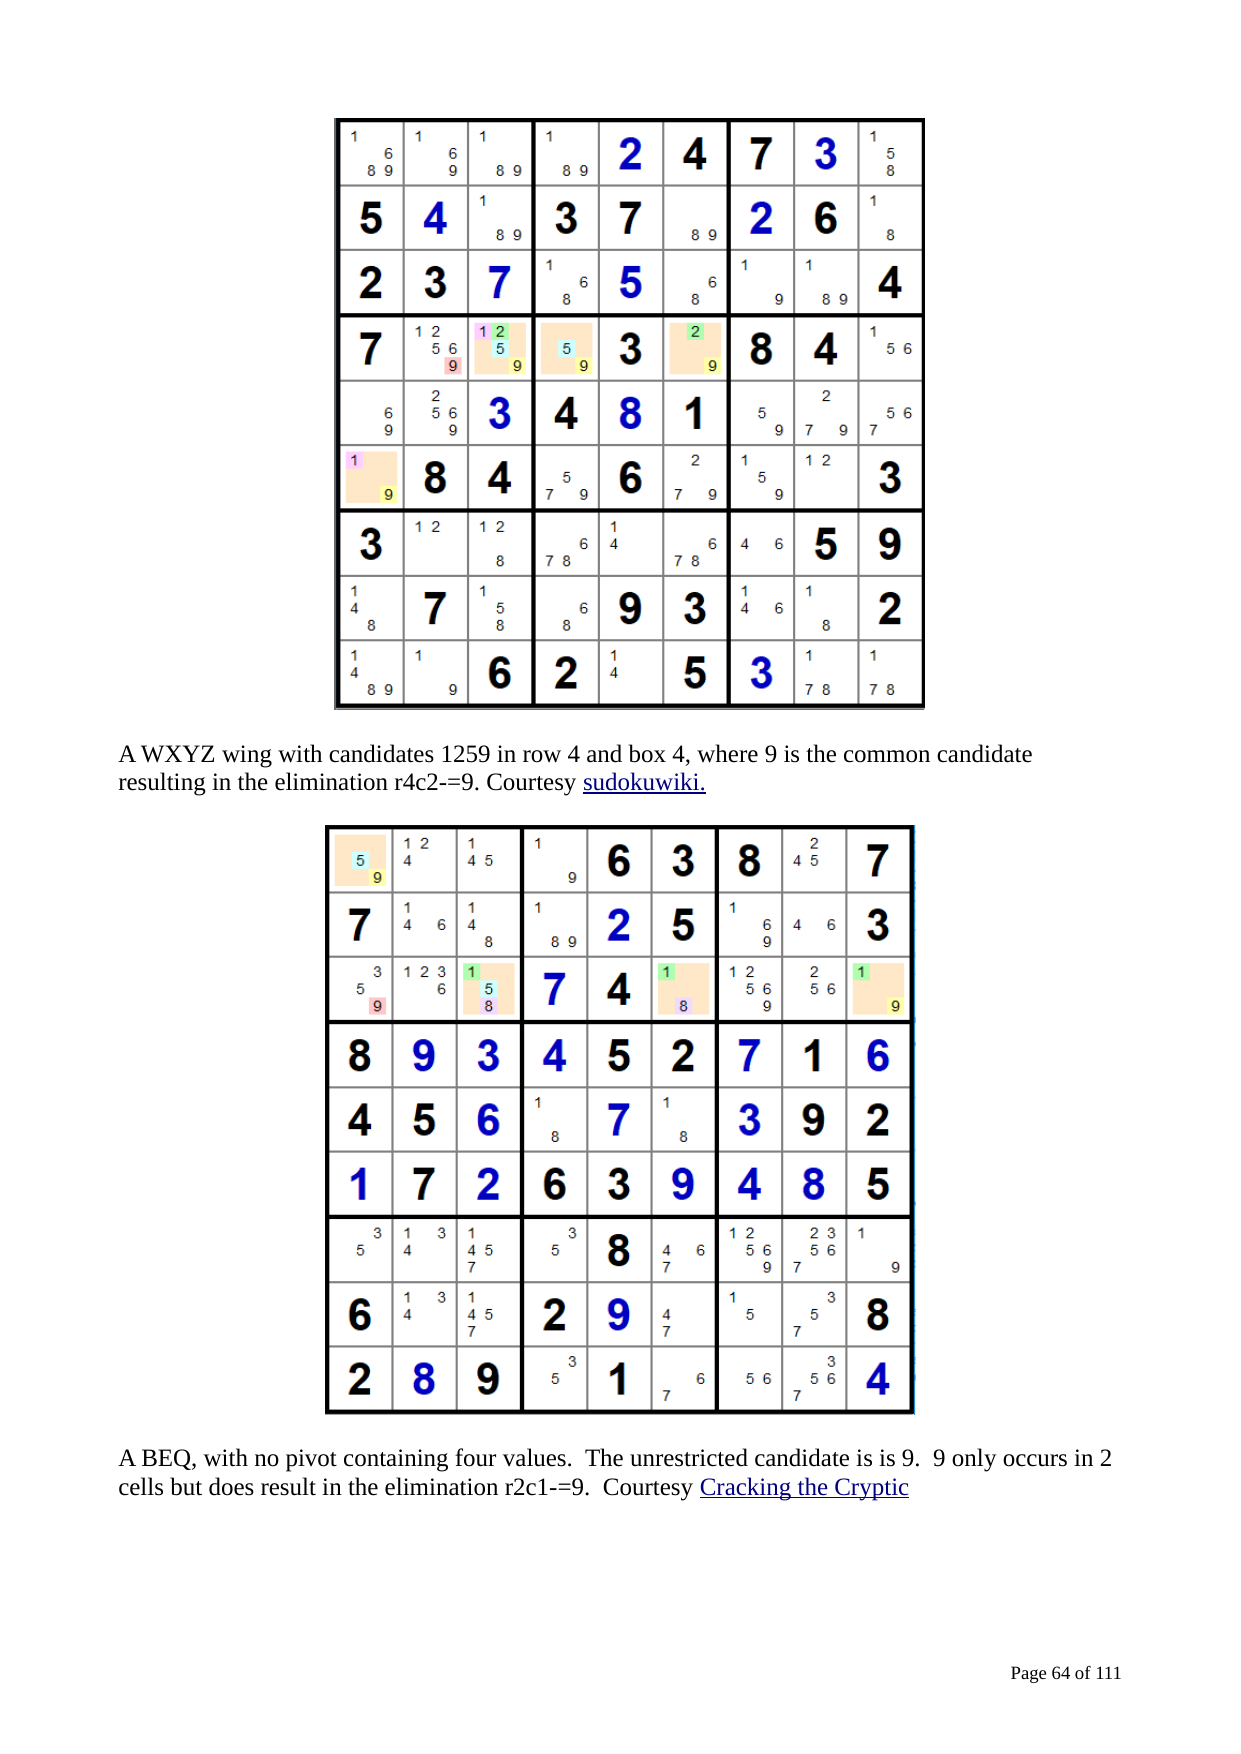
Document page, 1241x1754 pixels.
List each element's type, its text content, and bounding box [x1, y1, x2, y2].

text A BEQ, with no pivot containing four values. The unrestricted candidate is is 9. 9 only occurs in 2 cells but does result in the elimination r2c1-=9. Courtesy Cracking the Cryptic [118, 1443, 1122, 1501]
picture [325, 825, 916, 1415]
picture [334, 118, 925, 710]
text A WXYZ wing with candidates 1259 in row 4 and box 4, where 9 is the common candidate resulting in the elimination r4c2-=9. Courtesy sudokuwiki. [118, 739, 1122, 796]
